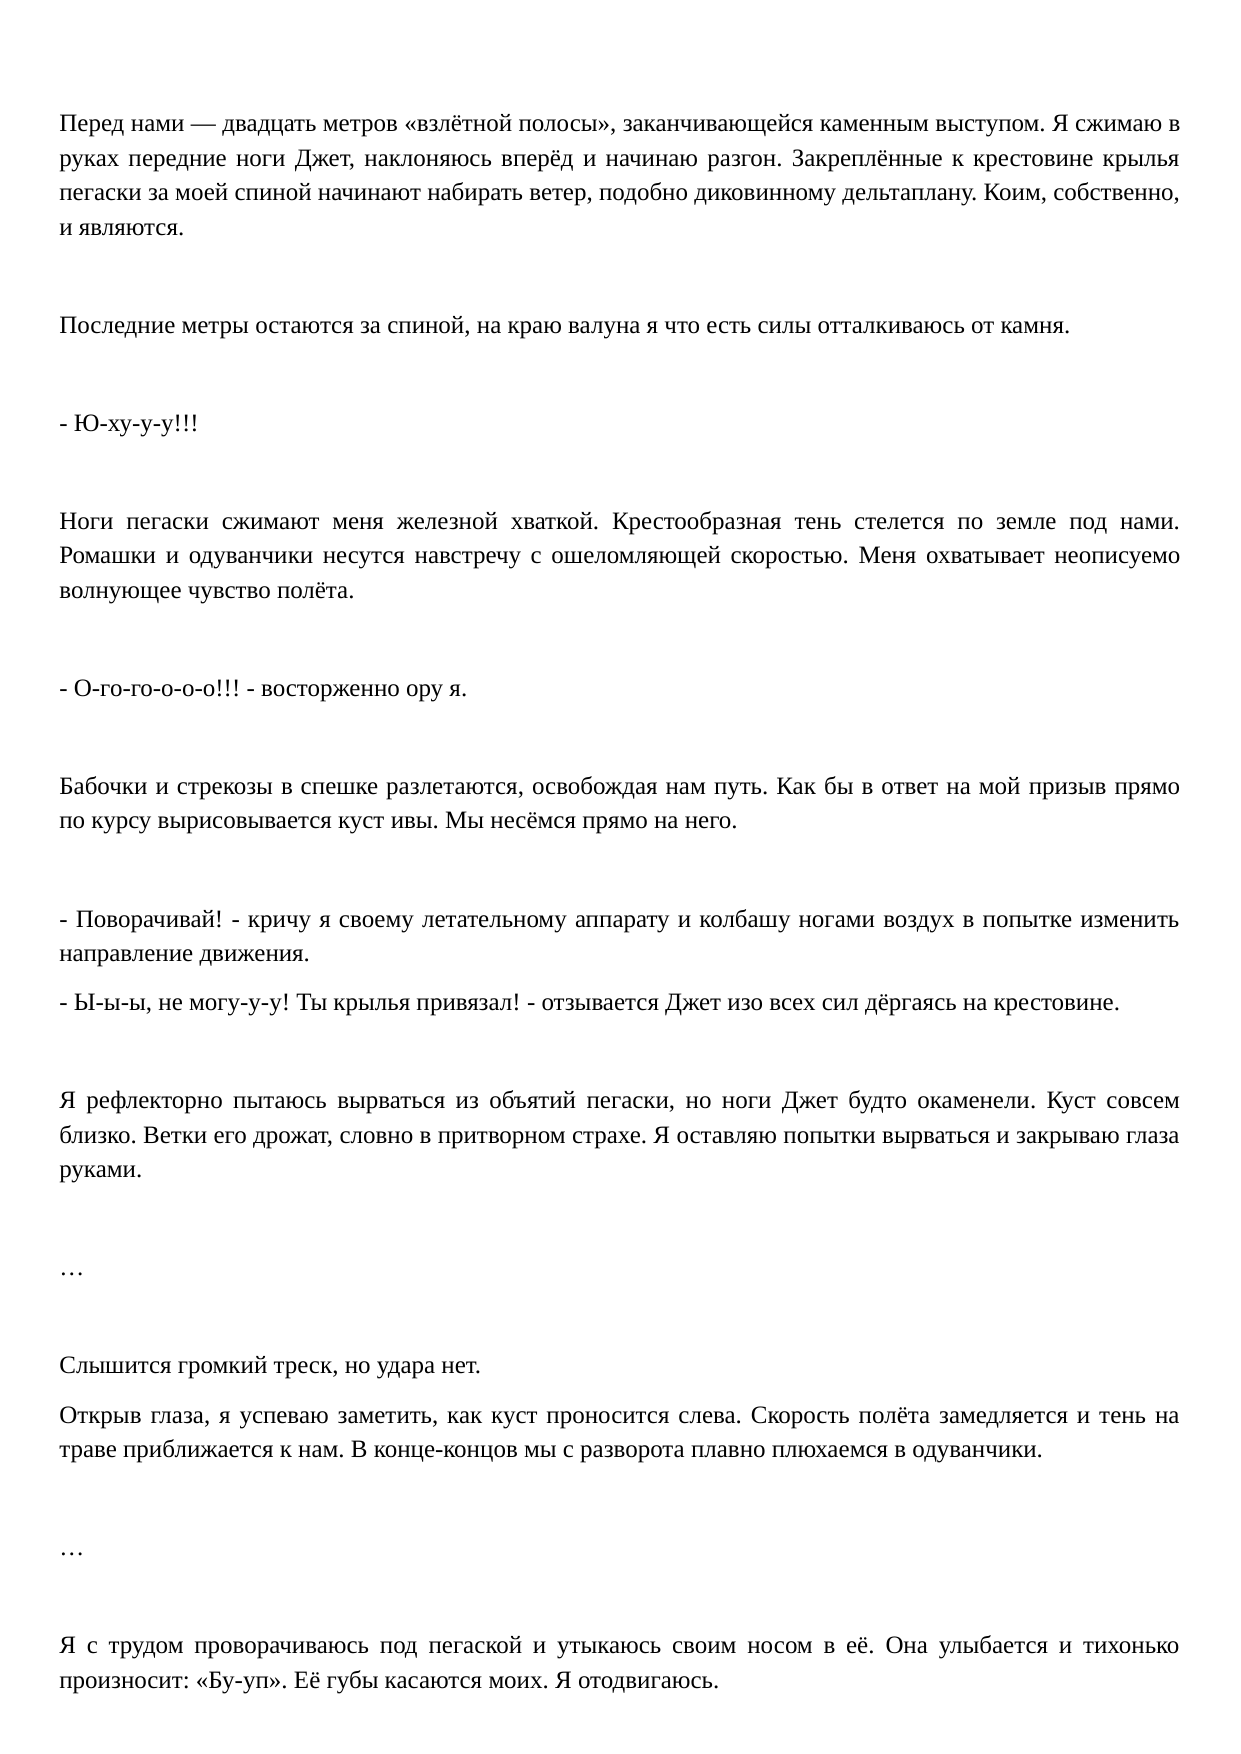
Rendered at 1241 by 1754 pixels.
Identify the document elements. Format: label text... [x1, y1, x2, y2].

text … [59, 1252, 1181, 1281]
text Открыв глаза, я успеваю заметить, как куст проносится слева. Скорость полёта замедляется и тень на траве приближается к нам. В конце-концов мы с разворота плавно плюхаемся в одуванчики. [59, 1400, 1181, 1463]
text … [59, 1532, 1181, 1561]
text Последние метры остаются за спиной, на краю валуна я что есть силы отталкиваюсь от камня. [59, 310, 1181, 338]
text - О-го-го-о-о-о!!! - восторженно ору я. [59, 673, 1181, 702]
text Перед нами — двадцать метров «взлётной полосы», заканчивающейся каменным выступом. Я сжимаю в руках передние ноги Джет, наклоняюсь вперёд и начинаю разгон. Закреплённые к крестовине крылья пегаски за моей спиной начинают набирать ветер, подобно диковинному дельтаплану. Коим, собственно, и являются. [59, 108, 1181, 240]
text Слышится громкий треск, но удара нет. [59, 1351, 1181, 1379]
text Ноги пегаски сжимают меня железной хваткой. Крестообразная тень стелется по земле под нами. Ромашки и одуванчики несутся навстречу с ошеломляющей скоростью. Меня охватывает неописуемо волнующее чувство полёта. [59, 506, 1181, 604]
text Бабочки и стрекозы в спешке разлетаются, освобождая нам путь. Как бы в ответ на мой призыв прямо по курсу вырисовывается куст ивы. Мы несёмся прямо на него. [59, 771, 1181, 834]
text - Ы-ы-ы, не могу-у-у! Ты крылья привязал! - отзывается Джет изо всех сил дёргаясь на крестовине. [59, 987, 1181, 1016]
text - Ю-ху-у-у!!! [59, 408, 1181, 437]
text Я с трудом проворачиваюсь под пегаской и утыкаюсь своим носом в её. Она улыбается и тихонько произносит: «Бу-уп». Её губы касаются моих. Я отодвигаюсь. [59, 1630, 1181, 1694]
text Я рефлекторно пытаюсь вырваться из объятий пегаски, но ноги Джет будто окаменели. Куст совсем близко. Ветки его дрожат, словно в притворном страхе. Я оставляю попытки вырваться и закрываю глаза руками. [59, 1085, 1181, 1183]
text - Поворачивай! - кричу я своему летательному аппарату и колбашу ногами воздух в попытке изменить направление движения. [59, 904, 1181, 967]
